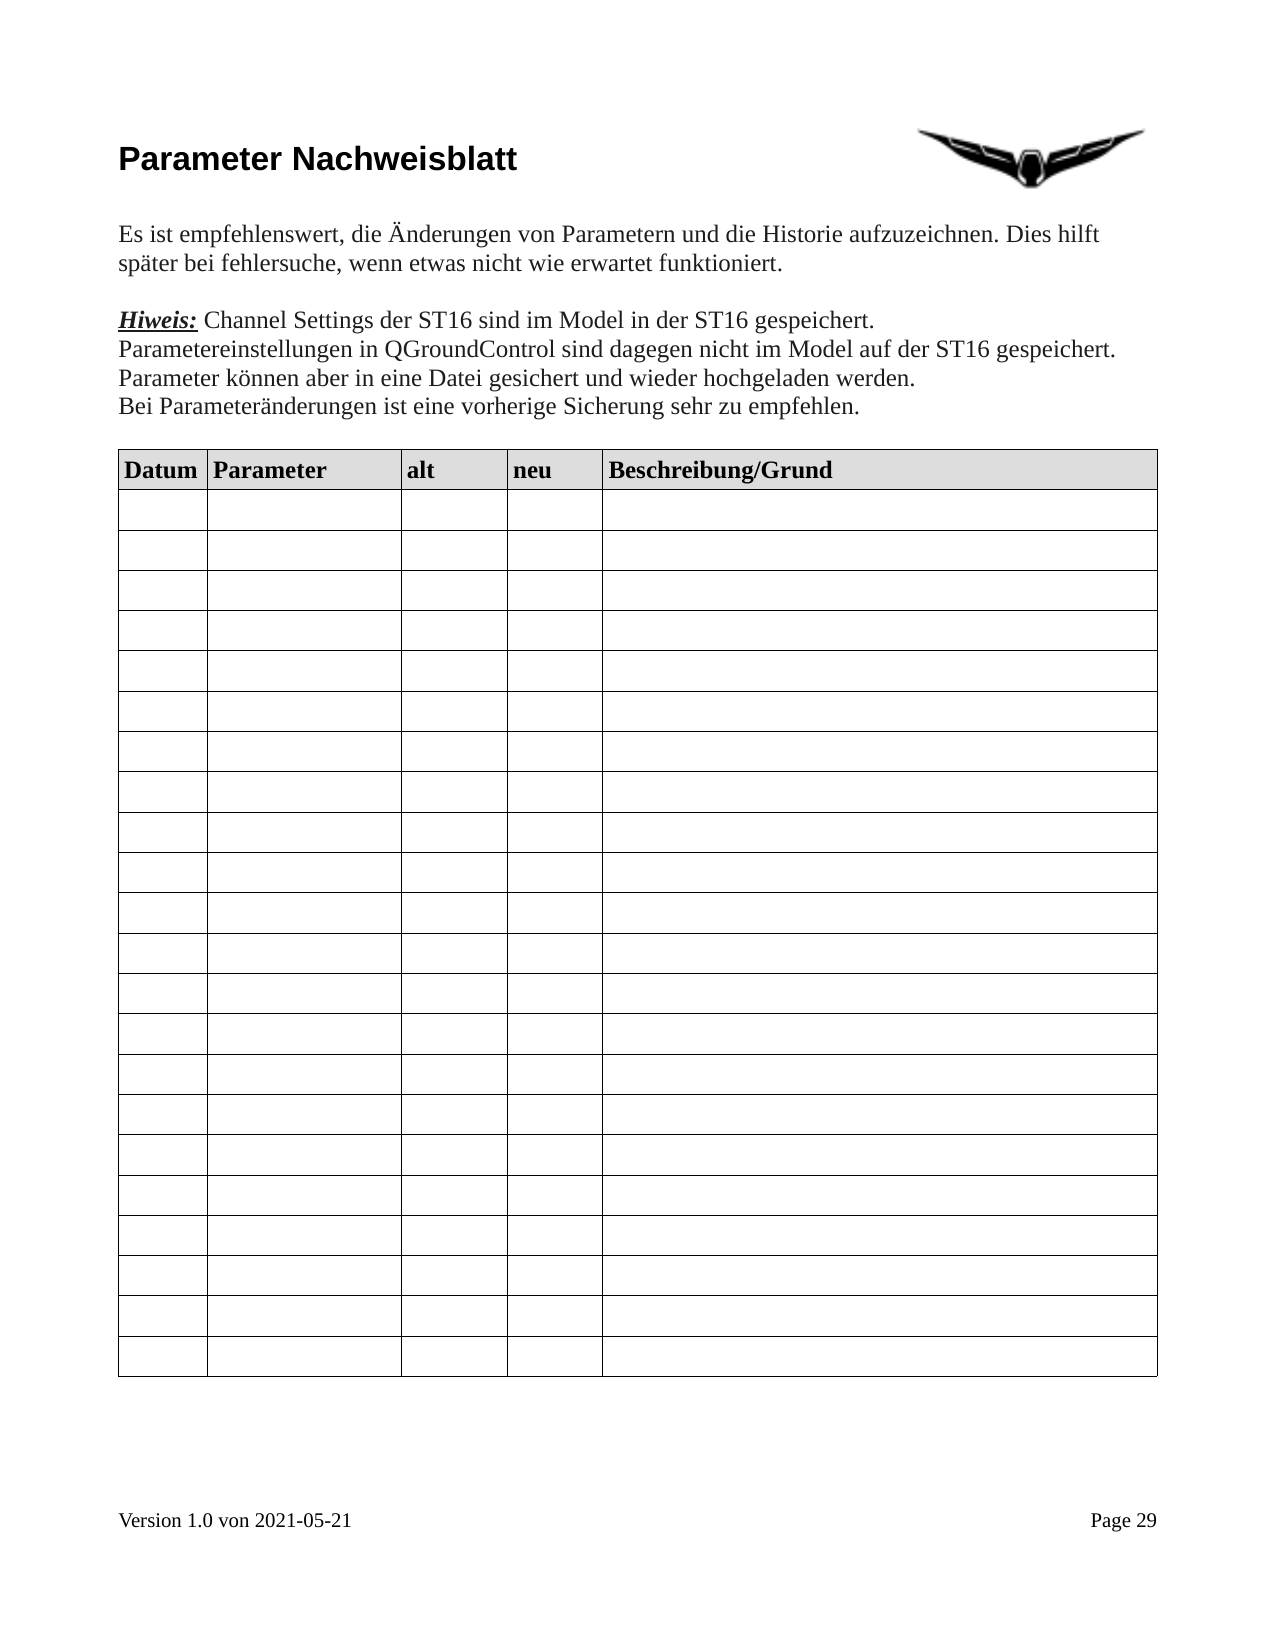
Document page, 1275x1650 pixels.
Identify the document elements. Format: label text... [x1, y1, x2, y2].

table_cell [119, 531, 207, 570]
table_cell [119, 571, 207, 610]
table_cell [208, 571, 401, 610]
table_cell [508, 1216, 602, 1255]
table_cell [208, 1337, 401, 1376]
table_cell [119, 1095, 207, 1134]
table_cell [119, 1216, 207, 1255]
text Parametereinstellungen in QGroundControl sind dagegen nicht im Model auf der ST16 gespeichert. Parameter können aber in eine Datei gesichert und wieder hochgeladen werden. [118, 334, 1157, 391]
table_cell [508, 1337, 602, 1376]
table_cell [603, 1055, 1157, 1094]
table_cell [402, 1014, 507, 1053]
table_cell [208, 1176, 401, 1215]
table_cell [119, 1176, 207, 1215]
table_cell [208, 1095, 401, 1134]
table_cell [208, 853, 401, 892]
table_cell [208, 732, 401, 771]
text Bei Parameteränderungen ist eine vorherige Sicherung sehr zu empfehlen. [118, 391, 1157, 420]
table_cell [402, 490, 507, 529]
table_cell [119, 934, 207, 973]
table_cell [119, 813, 207, 852]
table_cell [603, 692, 1157, 731]
picture [914, 126, 1148, 193]
table_cell [603, 853, 1157, 892]
table_header Datum [119, 450, 207, 489]
table_cell [208, 813, 401, 852]
table_cell [508, 611, 602, 650]
table_cell [119, 1135, 207, 1174]
text Hiweis: Channel Settings der ST16 sind im Model in der ST16 gespeichert. [118, 305, 1157, 334]
table_cell [508, 1296, 602, 1336]
table_cell [402, 1296, 507, 1336]
table_cell [208, 490, 401, 529]
table_cell [508, 853, 602, 892]
table_cell [402, 571, 507, 610]
table_cell [508, 1055, 602, 1094]
table_cell [208, 893, 401, 933]
table_cell [402, 772, 507, 812]
table_cell [402, 1095, 507, 1134]
table_cell [208, 1216, 401, 1255]
table_cell [119, 490, 207, 529]
table_cell [603, 611, 1157, 650]
table_cell [119, 974, 207, 1013]
table_cell [508, 490, 602, 529]
table_cell [508, 531, 602, 570]
table_cell [508, 934, 602, 973]
table_cell [508, 974, 602, 1013]
table_cell [508, 893, 602, 933]
table_cell [208, 651, 401, 691]
table_cell [508, 813, 602, 852]
text Es ist empfehlenswert, die Änderungen von Parametern und die Historie aufzuzeichnen. Dies hilft später bei fehlersuche, wenn etwas nicht wie erwartet funktioniert. [118, 219, 1157, 276]
table_cell [119, 692, 207, 731]
table_cell [119, 1256, 207, 1295]
table_cell [208, 1296, 401, 1336]
table_cell [119, 732, 207, 771]
table_cell [508, 732, 602, 771]
table_cell [508, 571, 602, 610]
table_cell [119, 1337, 207, 1376]
table_cell [603, 571, 1157, 610]
table_cell [402, 934, 507, 973]
table_cell [402, 853, 507, 892]
subtitle Parameter Nachweisblatt [118, 139, 914, 178]
table_cell [603, 651, 1157, 691]
table_cell [402, 531, 507, 570]
table_cell [603, 1176, 1157, 1215]
table_cell [603, 1095, 1157, 1134]
table_cell [119, 1055, 207, 1094]
table_cell [119, 1296, 207, 1336]
table_cell [402, 974, 507, 1013]
table_cell [508, 1256, 602, 1295]
table_cell [119, 893, 207, 933]
table_cell [208, 934, 401, 973]
table_cell [603, 1014, 1157, 1053]
table_cell [208, 1014, 401, 1053]
table_cell [603, 974, 1157, 1013]
table_cell [508, 1135, 602, 1174]
table_cell [208, 692, 401, 731]
table_cell [603, 772, 1157, 812]
table_cell [603, 1296, 1157, 1336]
table_cell [603, 1256, 1157, 1295]
table_cell [603, 893, 1157, 933]
table_cell [402, 651, 507, 691]
table_cell [119, 611, 207, 650]
table_cell [402, 732, 507, 771]
table_cell [208, 1256, 401, 1295]
table_cell [603, 1337, 1157, 1376]
table_cell [508, 692, 602, 731]
table_cell [603, 1216, 1157, 1255]
table_cell [402, 1216, 507, 1255]
table_cell [402, 692, 507, 731]
table_cell [603, 813, 1157, 852]
table_cell [508, 1014, 602, 1053]
table_cell [603, 531, 1157, 570]
table_header neu [508, 450, 602, 489]
table_cell [603, 490, 1157, 529]
table_cell [119, 1014, 207, 1053]
table_cell [208, 531, 401, 570]
table_cell [119, 772, 207, 812]
table_cell [402, 1135, 507, 1174]
table_cell [402, 611, 507, 650]
table_cell [603, 732, 1157, 771]
table_cell [508, 1176, 602, 1215]
table_cell [402, 893, 507, 933]
table_cell [208, 1135, 401, 1174]
table_cell [402, 1176, 507, 1215]
table_cell [402, 1055, 507, 1094]
table_cell [402, 813, 507, 852]
table_header Parameter [208, 450, 401, 489]
table_cell [208, 974, 401, 1013]
table_cell [402, 1337, 507, 1376]
table_cell [603, 1135, 1157, 1174]
table_cell [119, 651, 207, 691]
table_header Beschreibung/Grund [603, 450, 1157, 489]
table_header alt [402, 450, 507, 489]
table_cell [208, 611, 401, 650]
table_cell [508, 772, 602, 812]
table_cell [508, 651, 602, 691]
table_cell [119, 853, 207, 892]
table_cell [603, 934, 1157, 973]
table_cell [208, 1055, 401, 1094]
table_cell [508, 1095, 602, 1134]
table_cell [402, 1256, 507, 1295]
table_cell [208, 772, 401, 812]
